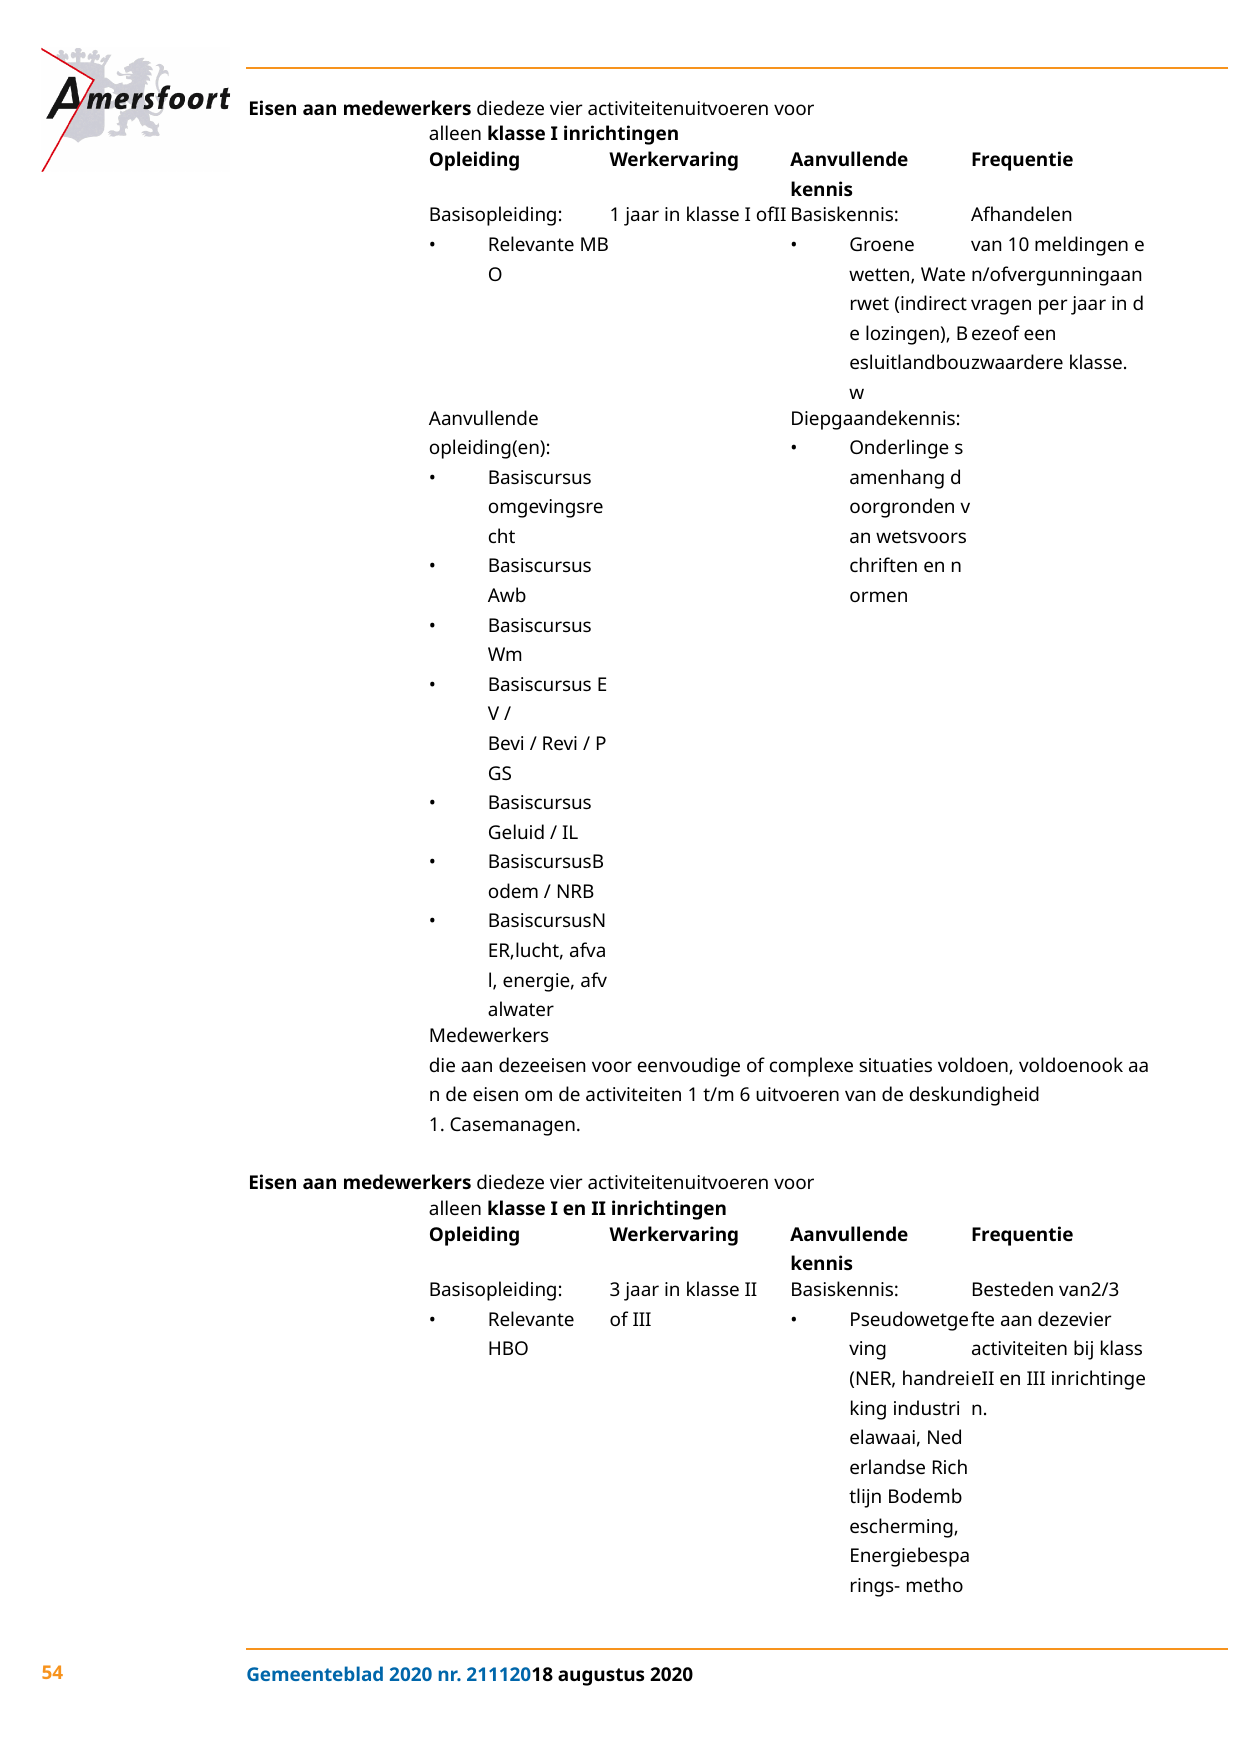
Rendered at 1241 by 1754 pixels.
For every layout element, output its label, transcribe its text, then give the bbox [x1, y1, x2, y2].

table_cell Basisopleiding: Relevante MBO [429, 202, 609, 405]
table_cell Besteden van2/3 fte aan dezevier activiteiten bij klasseII en III inrichtingen. [971, 1276, 1152, 1598]
table_cell Basisopleiding: Relevante HBO [429, 1276, 609, 1598]
table_cell Medewerkers die aan dezeeisen voor eenvoudige of complexe situaties voldoen, voldoenook aan de eisen om de activiteiten 1 t/m 6 uitvoeren van de deskundigheid 1. Casemanagen. [429, 1022, 1152, 1137]
table_cell Frequentie [971, 1221, 1152, 1276]
table_cell 3 jaar in klasse II of III [609, 1276, 790, 1598]
table_cell Aanvullende kennis [790, 1221, 971, 1276]
table_cell [248, 1195, 429, 1598]
table_cell Basiskennis: Groene wetten, Waterwet (indirecte lozingen), Besluitlandbouw [790, 202, 971, 405]
table_cell Basiskennis: Pseudowetgeving (NER, handreiking industrielawaai, Nederlandse Richtlijn Bodembescherming, Energiebesparings- metho [790, 1276, 971, 1598]
table_cell Aanvullende opleiding(en): Basiscursus omgevingsrecht Basiscursus Awb Basiscursus Wm Basiscursus EV / Bevi / Revi / PGS Basiscursus Geluid / IL BasiscursusBodem / NRB BasiscursusNER,lucht, afval, energie, afvalwater [429, 405, 609, 1022]
table_cell Werkervaring [609, 146, 790, 202]
table_cell Opleiding [429, 146, 609, 202]
table_cell 1 jaar in klasse I ofII [609, 202, 790, 1022]
table_cell [248, 121, 429, 1137]
table_cell Afhandelen van 10 meldingen en/ofvergunningaanvragen per jaar in dezeof een zwaardere klasse. [971, 202, 1152, 1022]
table_cell Frequentie [971, 146, 1152, 202]
table_header Eisen aan medewerkers diedeze vier activiteitenuitvoeren voor [248, 95, 1152, 121]
table_header Eisen aan medewerkers diedeze vier activiteitenuitvoeren voor [248, 1170, 1152, 1195]
table_cell alleen klasse I en II inrichtingen [429, 1195, 1152, 1221]
table_cell alleen klasse I inrichtingen [429, 121, 1152, 146]
table_cell Werkervaring [609, 1221, 790, 1276]
picture [41, 47, 231, 172]
table_cell Aanvullende kennis [790, 146, 971, 202]
table_cell Diepgaandekennis: Onderlinge samenhang doorgronden van wetsvoorschriften en normen [790, 405, 971, 1022]
table_cell Opleiding [429, 1221, 609, 1276]
